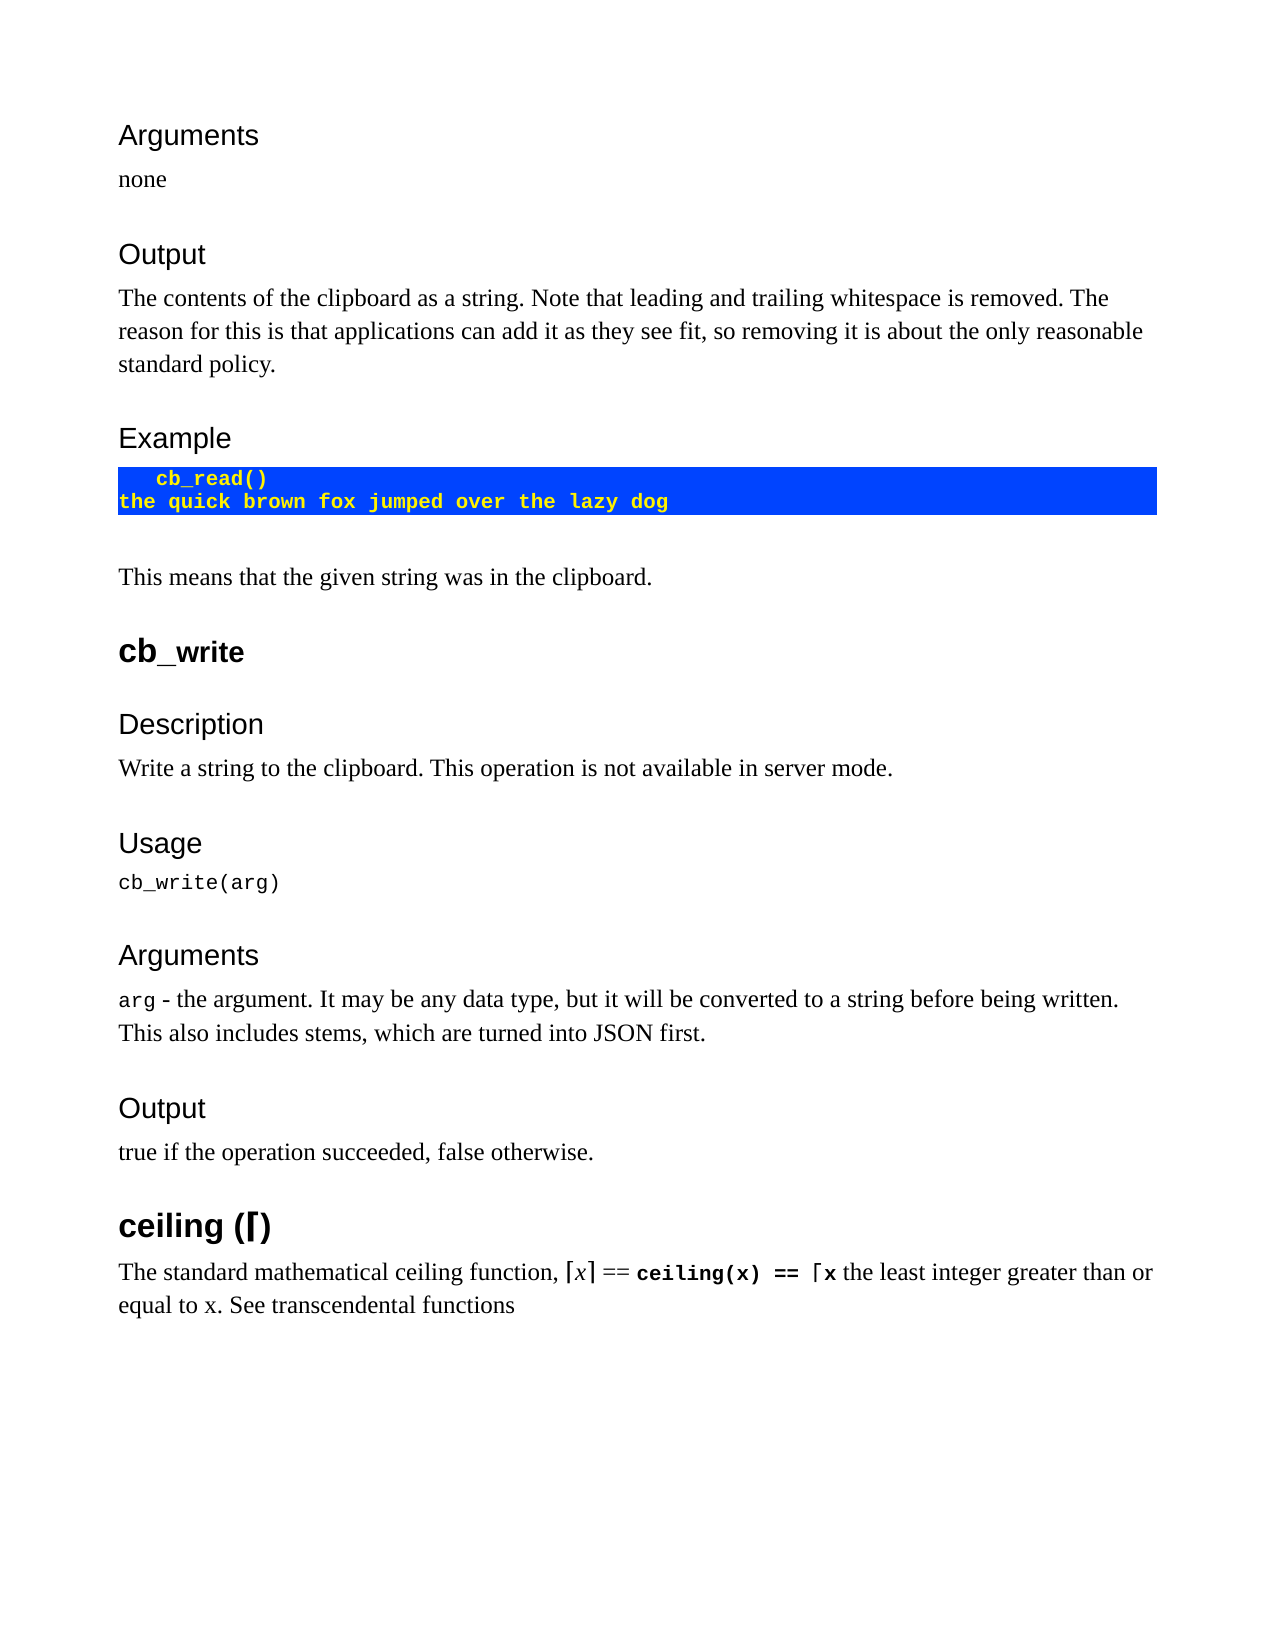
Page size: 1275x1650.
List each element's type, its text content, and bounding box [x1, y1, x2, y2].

text cb_write(arg) [118, 872, 1157, 895]
text The contents of the clipboard as a string. Note that leading and trailing whitespace is removed. The reason for this is that applications can add it as they see fit, so removing it is about the only reasonable standard policy. [118, 283, 1157, 378]
text Write a string to the clipboard. This operation is not available in server mode. [118, 753, 1157, 782]
subtitle Example [118, 421, 1157, 455]
text true if the operation succeeded, false otherwise. [118, 1137, 1157, 1166]
text none [118, 164, 1157, 193]
subtitle Description [118, 707, 1157, 741]
text arg - the argument. It may be any data type, but it will be converted to a string before being written. This also includes stems, which are turned into JSON first. [118, 984, 1157, 1047]
text This means that the given string was in the clipboard. [118, 562, 1157, 591]
text cb_read() [118, 467, 1157, 491]
subtitle Usage [118, 826, 1157, 859]
subtitle Arguments [118, 938, 1157, 972]
subtitle cb_write [118, 631, 1157, 669]
subtitle Output [118, 1091, 1157, 1124]
subtitle Output [118, 237, 1157, 270]
text The standard mathematical ceiling function, ⌈x⌉ == ceiling(x) == ⌈x the least integer greater than or equal to x. See transcendental functions [118, 1257, 1157, 1319]
text the quick brown fox jumped over the lazy dog [118, 491, 1157, 515]
subtitle ceiling (⌈) [118, 1205, 1157, 1244]
subtitle Arguments [118, 118, 1157, 152]
